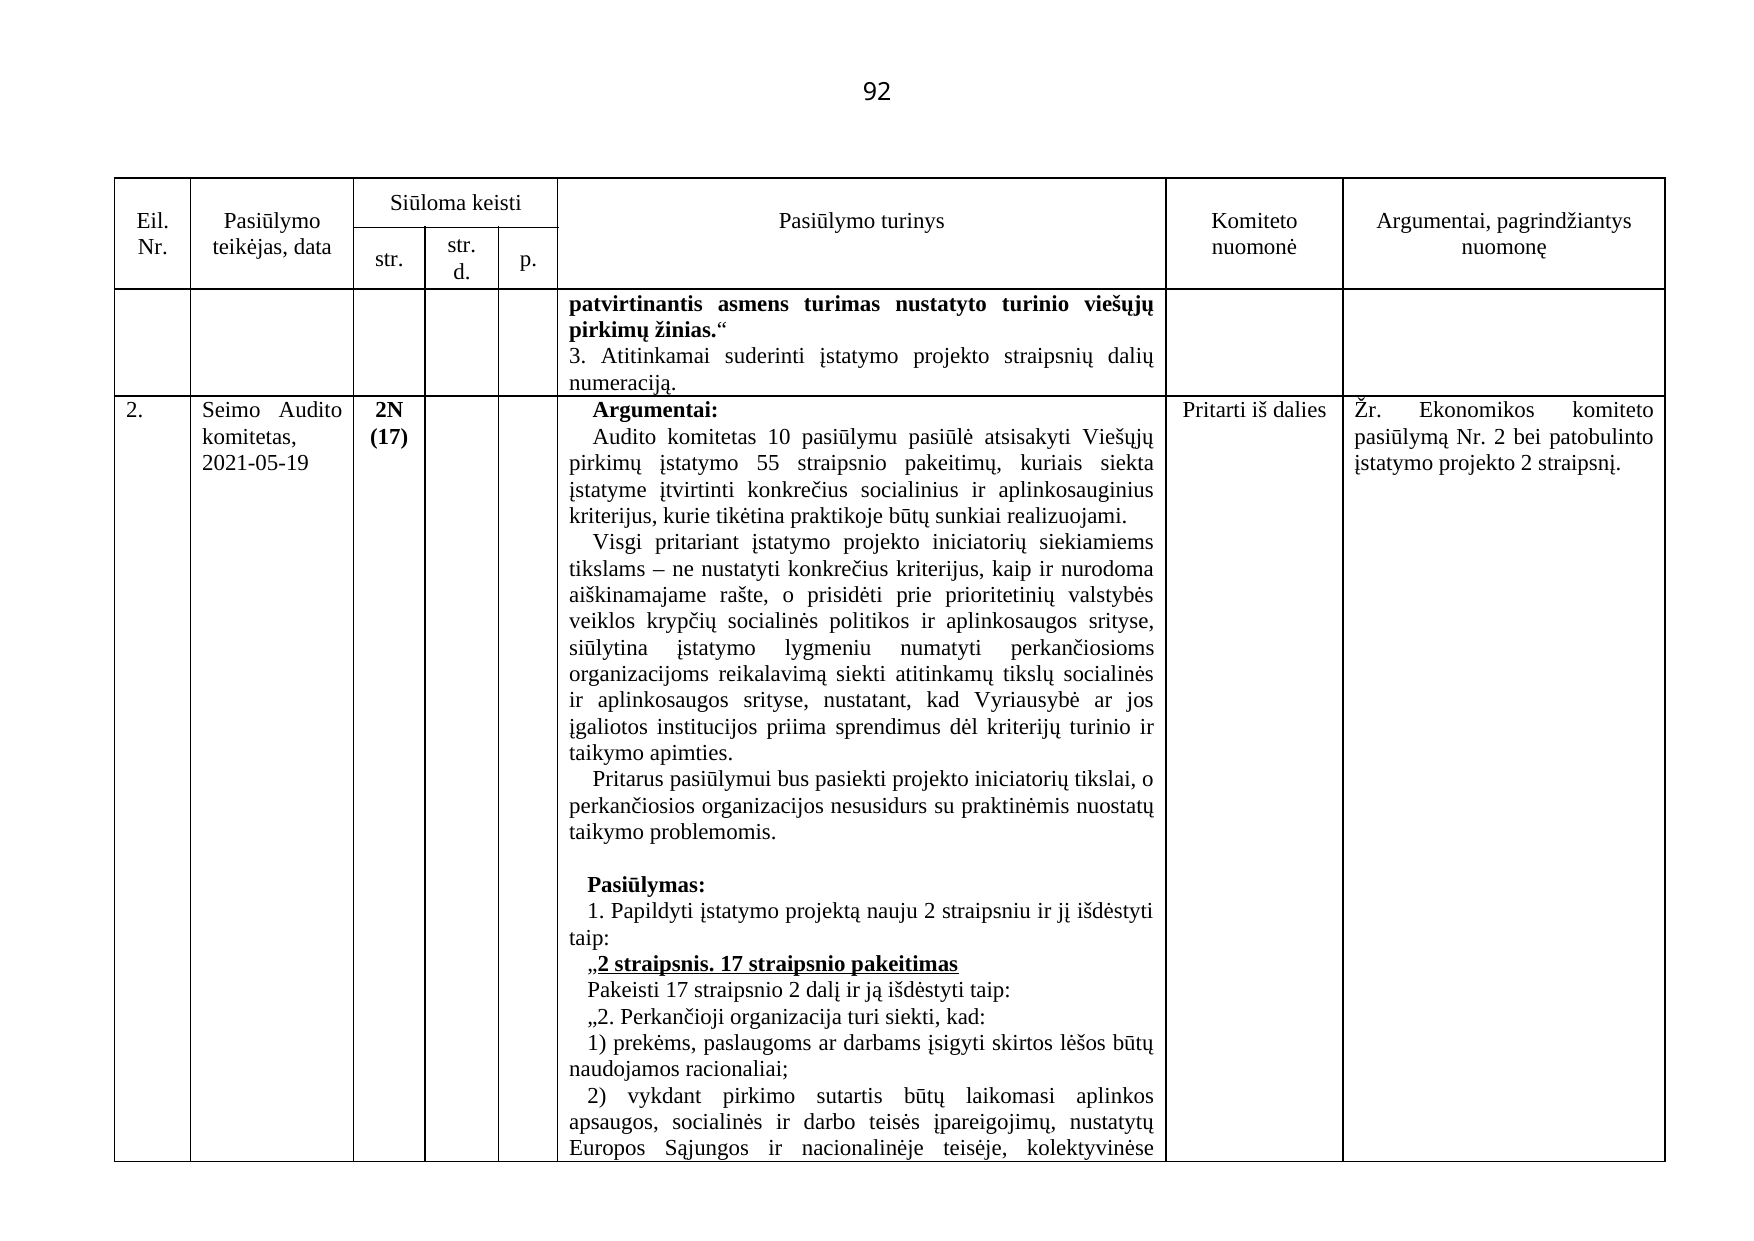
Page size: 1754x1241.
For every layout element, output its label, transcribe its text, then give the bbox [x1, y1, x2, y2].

table_header Argumentai, pagrindžiantys nuomonę [1344, 179, 1664, 288]
table_header Eil. Nr. [115, 179, 190, 288]
table_cell str. d. [426, 228, 498, 288]
table_cell [499, 290, 557, 395]
table_cell [115, 290, 190, 395]
table_cell [499, 397, 557, 1161]
table_cell 2N (17) [354, 397, 424, 1161]
table_cell [1167, 290, 1342, 395]
table_cell [354, 290, 424, 395]
table_cell [426, 397, 498, 1161]
table_cell Pritarti iš dalies [1167, 397, 1342, 1161]
table_header Komiteto nuomonė [1167, 179, 1342, 288]
table_cell patvirtinantis asmens turimas nustatyto turinio viešųjų pirkimų žinias.“ 3. Atitinkamai suderinti įstatymo projekto straipsnių dalių numeraciją. [558, 290, 1165, 395]
table_header Pasiūlymo turinys [558, 179, 1165, 288]
table_header Siūloma keisti [354, 179, 557, 226]
table_cell Argumentai: Audito komitetas 10 pasiūlymu pasiūlė atsisakyti Viešųjų pirkimų įstatymo 55 straipsnio pakeitimų, kuriais siekta įstatyme įtvirtinti konkrečius socialinius ir aplinkosauginius kriterijus, kurie tikėtina praktikoje būtų sunkiai realizuojami. Visgi pritariant įstatymo projekto iniciatorių siekiamiems tikslams – ne nustatyti konkrečius kriterijus, kaip ir nurodoma aiškinamajame rašte, o prisidėti prie prioritetinių valstybės veiklos krypčių socialinės politikos ir aplinkosaugos srityse, siūlytina įstatymo lygmeniu numatyti perkančiosioms organizacijoms reikalavimą siekti atitinkamų tikslų socialinės ir aplinkosaugos srityse, nustatant, kad Vyriausybė ar jos įgaliotos institucijos priima sprendimus dėl kriterijų turinio ir taikymo apimties. Pritarus pasiūlymui bus pasiekti projekto iniciatorių tikslai, o perkančiosios organizacijos nesusidurs su praktinėmis nuostatų taikymo problemomis. Pasiūlymas: 1. Papildyti įstatymo projektą nauju 2 straipsniu ir jį išdėstyti taip: „2 straipsnis. 17 straipsnio pakeitimas Pakeisti 17 straipsnio 2 dalį ir ją išdėstyti taip: „2. Perkančioji organizacija turi siekti, kad: 1) prekėms, paslaugoms ar darbams įsigyti skirtos lėšos būtų naudojamos racionaliai; 2) vykdant pirkimo sutartis būtų laikomasi aplinkos apsaugos, socialinės ir darbo teisės įpareigojimų, nustatytų Europos Sąjungos ir nacionalinėje teisėje, kolektyvinėse [558, 397, 1165, 1161]
table_cell [426, 290, 498, 395]
table_cell Seimo Audito komitetas, 2021-05-19 [191, 397, 353, 1161]
table_cell str. [354, 228, 424, 288]
table_cell Žr. Ekonomikos komiteto pasiūlymą Nr. 2 bei patobulinto įstatymo projekto 2 straipsnį. [1344, 397, 1664, 1161]
table_header Pasiūlymo teikėjas, data [191, 179, 353, 288]
table_cell [191, 290, 353, 395]
table_cell p. [499, 228, 557, 288]
table_cell [1344, 290, 1664, 395]
table_cell 2. [115, 397, 190, 1161]
